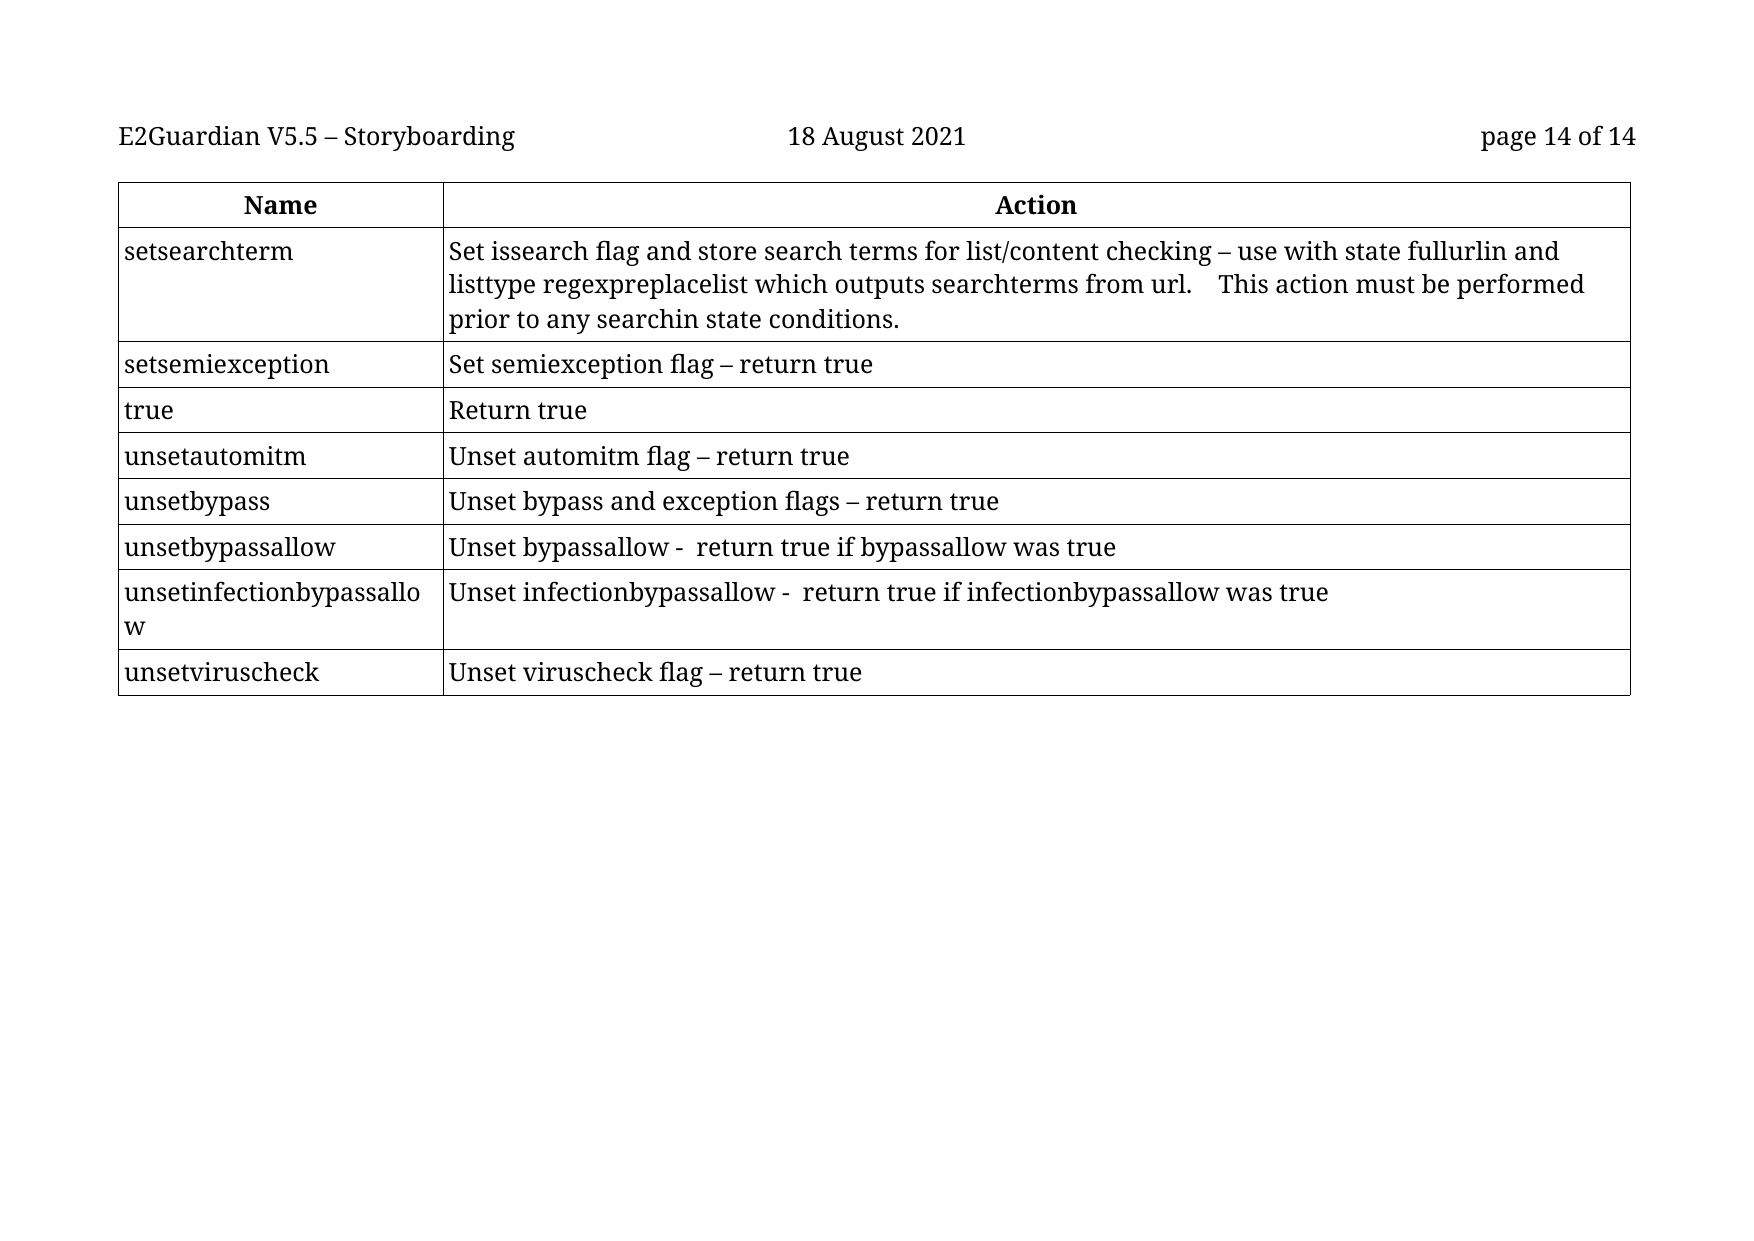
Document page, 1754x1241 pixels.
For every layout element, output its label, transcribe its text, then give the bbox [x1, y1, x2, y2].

table_cell unsetbypassallow [119, 525, 443, 569]
table_cell true [119, 388, 443, 432]
table_header Action [444, 183, 1630, 227]
table_cell Unset infectionbypassallow - return true if infectionbypassallow was true [444, 570, 1630, 649]
table_cell Set issearch flag and store search terms for list/content checking – use with state fullurlin and listtype regexpreplacelist which outputs searchterms from url. This action must be performed prior to any searchin state conditions. [444, 228, 1630, 341]
table_header Name [119, 183, 443, 227]
table_cell Return true [444, 388, 1630, 432]
table_cell Unset bypass and exception flags – return true [444, 479, 1630, 523]
table_cell setsemiexception [119, 342, 443, 387]
table_cell unsetbypass [119, 479, 443, 523]
table_cell Unset viruscheck flag – return true [444, 650, 1630, 694]
table_cell Unset bypassallow - return true if bypassallow was true [444, 525, 1630, 569]
table_cell setsearchterm [119, 228, 443, 341]
table_cell Unset automitm flag – return true [444, 433, 1630, 478]
table_cell unsetautomitm [119, 433, 443, 478]
table_cell unsetinfectionbypassallow [119, 570, 443, 649]
table_cell unsetviruscheck [119, 650, 443, 694]
table_cell Set semiexception flag – return true [444, 342, 1630, 387]
